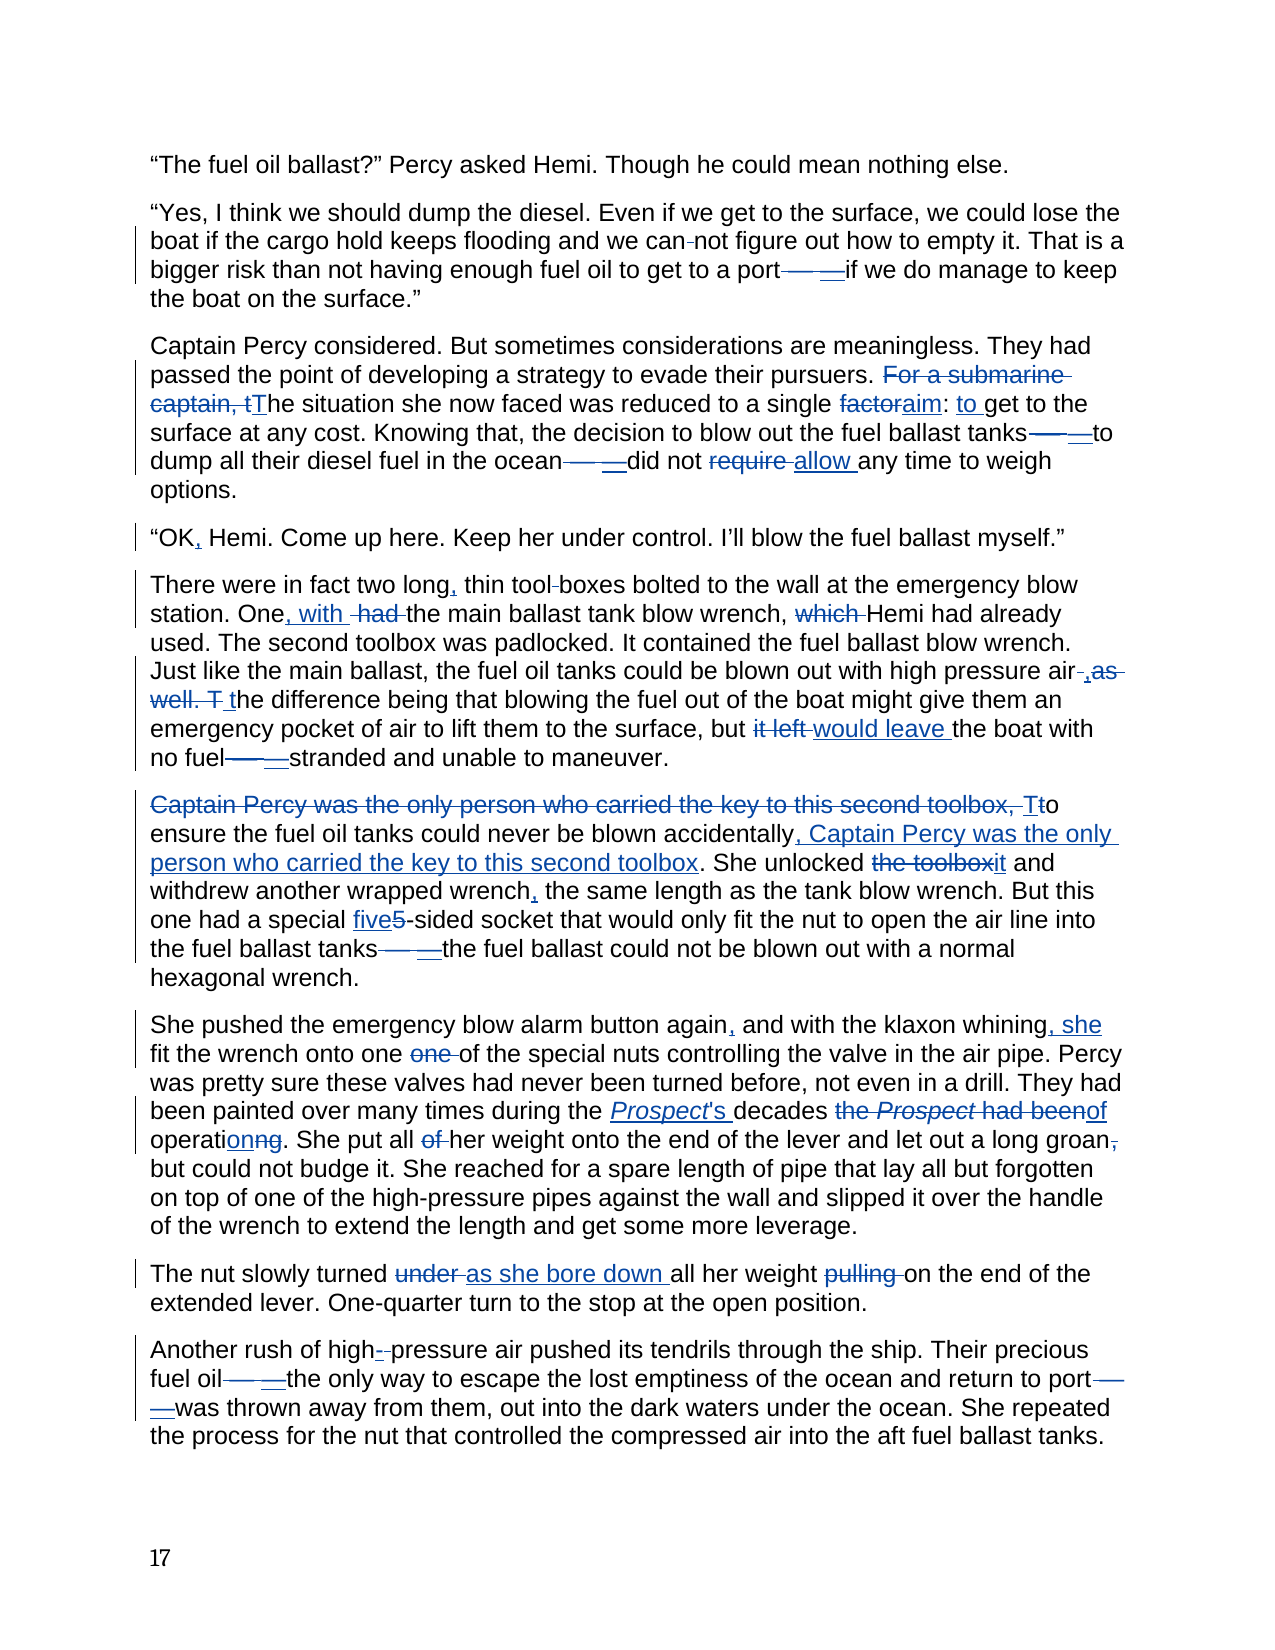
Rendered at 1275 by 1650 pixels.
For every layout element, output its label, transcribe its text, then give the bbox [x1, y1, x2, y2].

text The nut slowly turned as she bore down all her weight on the end of the extended lever. One-quarter turn to the stop at the open position. [150, 1259, 1125, 1316]
text “OK, Hemi. Come up here. Keep her under control. I’ll blow the fuel ballast myself.” [150, 522, 1125, 551]
text Captain Percy considered. But sometimes considerations are meaningless. They had passed the point of developing a strategy to evade their pursuers. The situation she now faced was reduced to a single aim: to get to the surface at any cost. Knowing that, the decision to blow out the fuel ballast tanks—to dump all their diesel fuel in the ocean—did not allow any time to weigh options. [150, 331, 1125, 504]
text To ensure the fuel oil tanks could never be blown accidentally, Captain Percy was the only person who carried the key to this second toolbox. She unlocked it and withdrew another wrapped wrench, the same length as the tank blow wrench. But this one had a special five-sided socket that would only fit the nut to open the air line into the fuel ballast tanks—the fuel ballast could not be blown out with a normal hexagonal wrench. [150, 790, 1125, 991]
text “Yes, I think we should dump the diesel. Even if we get to the surface, we could lose the boat if the cargo hold keeps flooding and we cannot figure out how to empty it. That is a bigger risk than not having enough fuel oil to get to a port—if we do manage to keep the boat on the surface.” [150, 197, 1125, 312]
text “The fuel oil ballast?” Percy asked Hemi. Though he could mean nothing else. [150, 150, 1125, 179]
text She pushed the emergency blow alarm button again, and with the klaxon whining, she fit the wrench onto one of the special nuts controlling the valve in the air pipe. Percy was pretty sure these valves had never been turned before, not even in a drill. They had been painted over many times during the Prospect's decades of operation. She put all her weight onto the end of the lever and let out a long groan but could not budge it. She reached for a spare length of pipe that lay all but forgotten on top of one of the high-pressure pipes against the wall and slipped it over the handle of the wrench to extend the length and get some more leverage. [150, 1010, 1125, 1240]
text There were in fact two long, thin toolboxes bolted to the wall at the emergency blow station. One, with the main ballast tank blow wrench, Hemi had already used. The second toolbox was padlocked. It contained the fuel ballast blow wrench. Just like the main ballast, the fuel oil tanks could be blown out with high pressure air, the difference being that blowing the fuel out of the boat might give them an emergency pocket of air to lift them to the surface, but would leave the boat with no fuel—stranded and unable to maneuver. [150, 570, 1125, 771]
text Another rush of high-pressure air pushed its tendrils through the ship. Their precious fuel oil—the only way to escape the lost emptiness of the ocean and return to port—was thrown away from them, out into the dark waters under the ocean. She repeated the process for the nut that controlled the compressed air into the aft fuel ballast tanks. [150, 1335, 1125, 1450]
